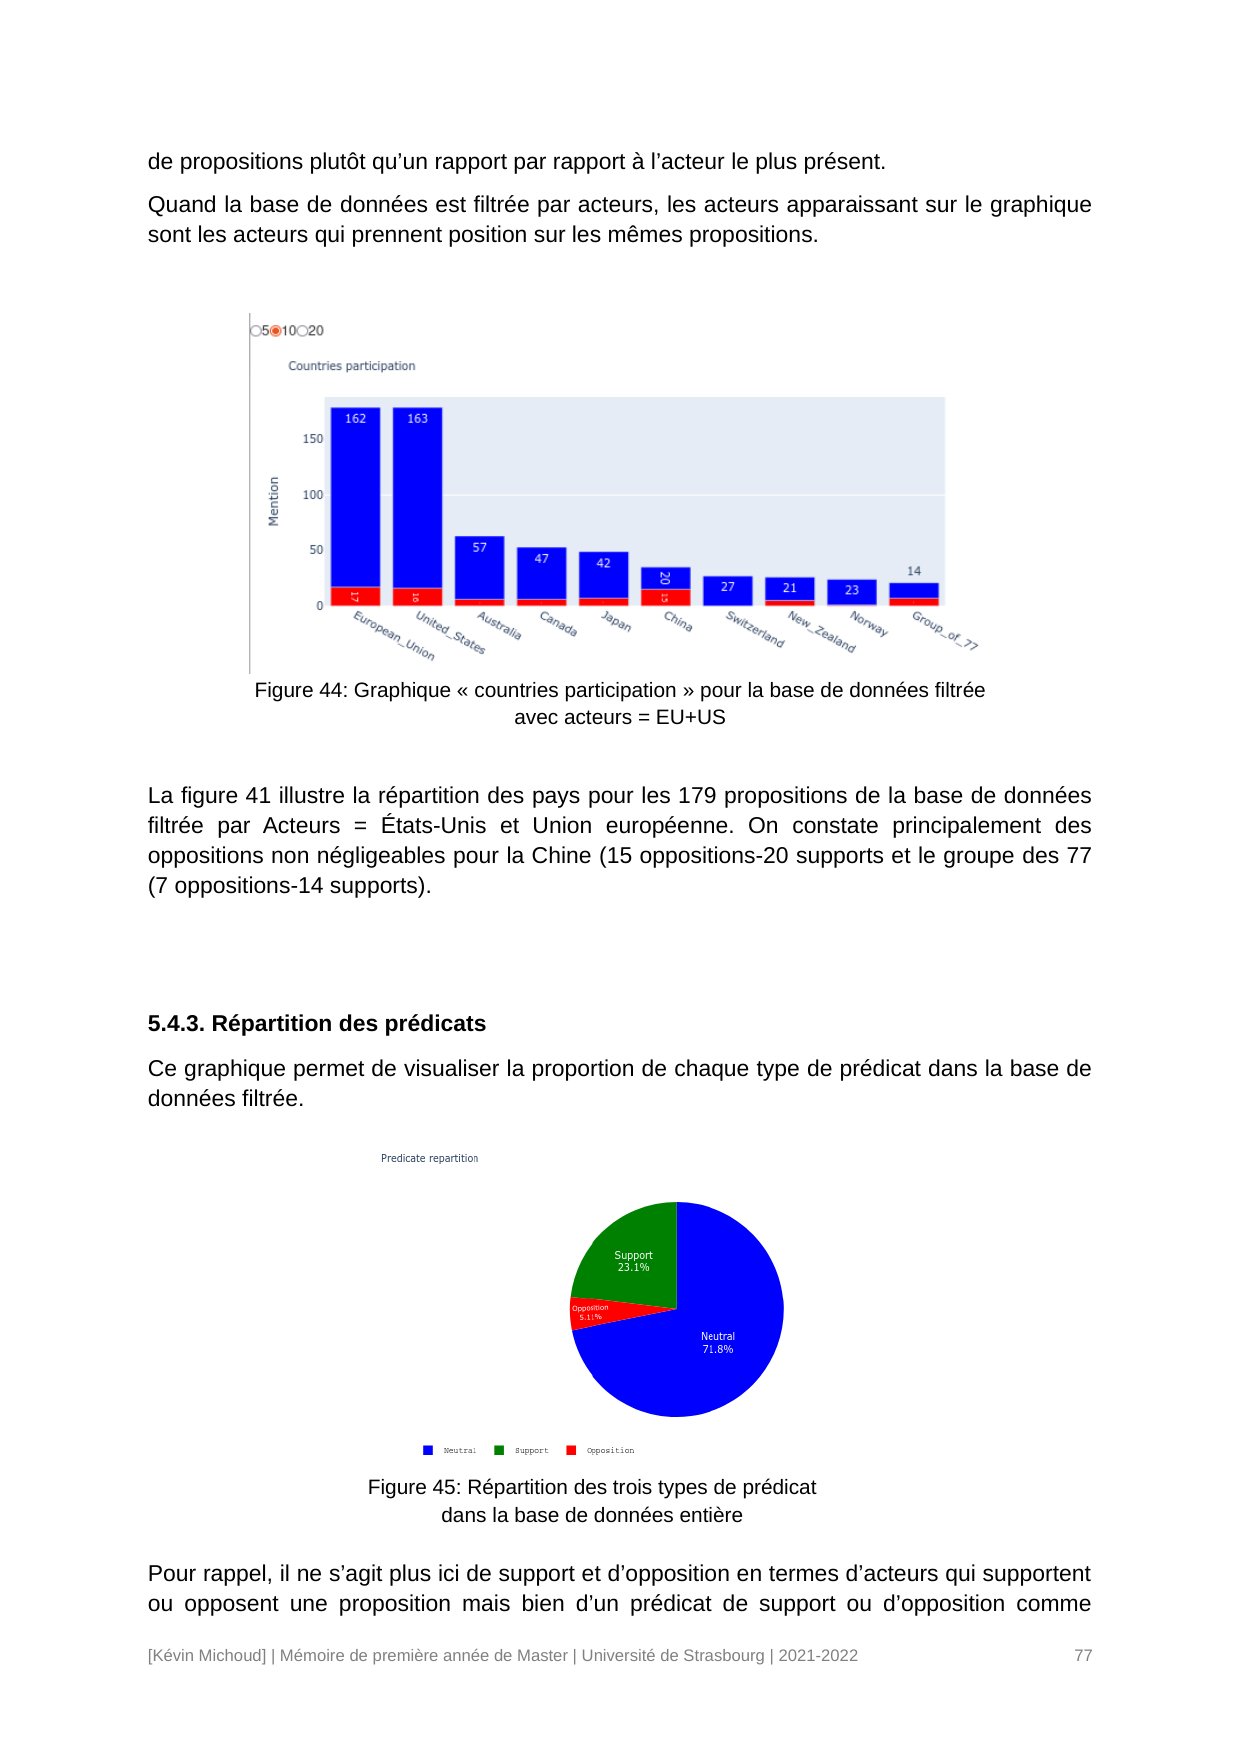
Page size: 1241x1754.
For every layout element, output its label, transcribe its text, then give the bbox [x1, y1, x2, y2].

text Figure 44: Graphique « countries participation » pour la base de données filtrée avec acteurs = EU+US [249, 674, 991, 729]
text de propositions plutôt qu’un rapport par rapport à l’acteur le plus présent. [148, 148, 1093, 174]
subtitle Répartition des prédicats [148, 1010, 1093, 1036]
text Ce graphique permet de visualiser la proportion de chaque type de prédicat dans la base de données filtrée. [148, 1055, 1093, 1112]
picture [249, 313, 991, 674]
text La figure 41 illustre la répartition des pays pour les 179 propositions de la base de données filtrée par Acteurs = États-Unis et Union européenne. On constate principalement des oppositions non négligeables pour la Chine (15 oppositions-20 supports et le groupe des 77 (7 oppositions-14 supports). [148, 782, 1093, 898]
text Figure 45: Répartition des trois types de prédicat dans la base de données entière [356, 1472, 828, 1526]
text Quand la base de données est filtrée par acteurs, les acteurs apparaissant sur le graphique sont les acteurs qui prennent position sur les mêmes propositions. [148, 191, 1093, 247]
picture [356, 1127, 829, 1472]
text Pour rappel, il ne s’agit plus ici de support et d’opposition en termes d’acteurs qui supportent ou opposent une proposition mais bien d’un prédicat de support ou d’opposition comme [148, 1559, 1093, 1616]
